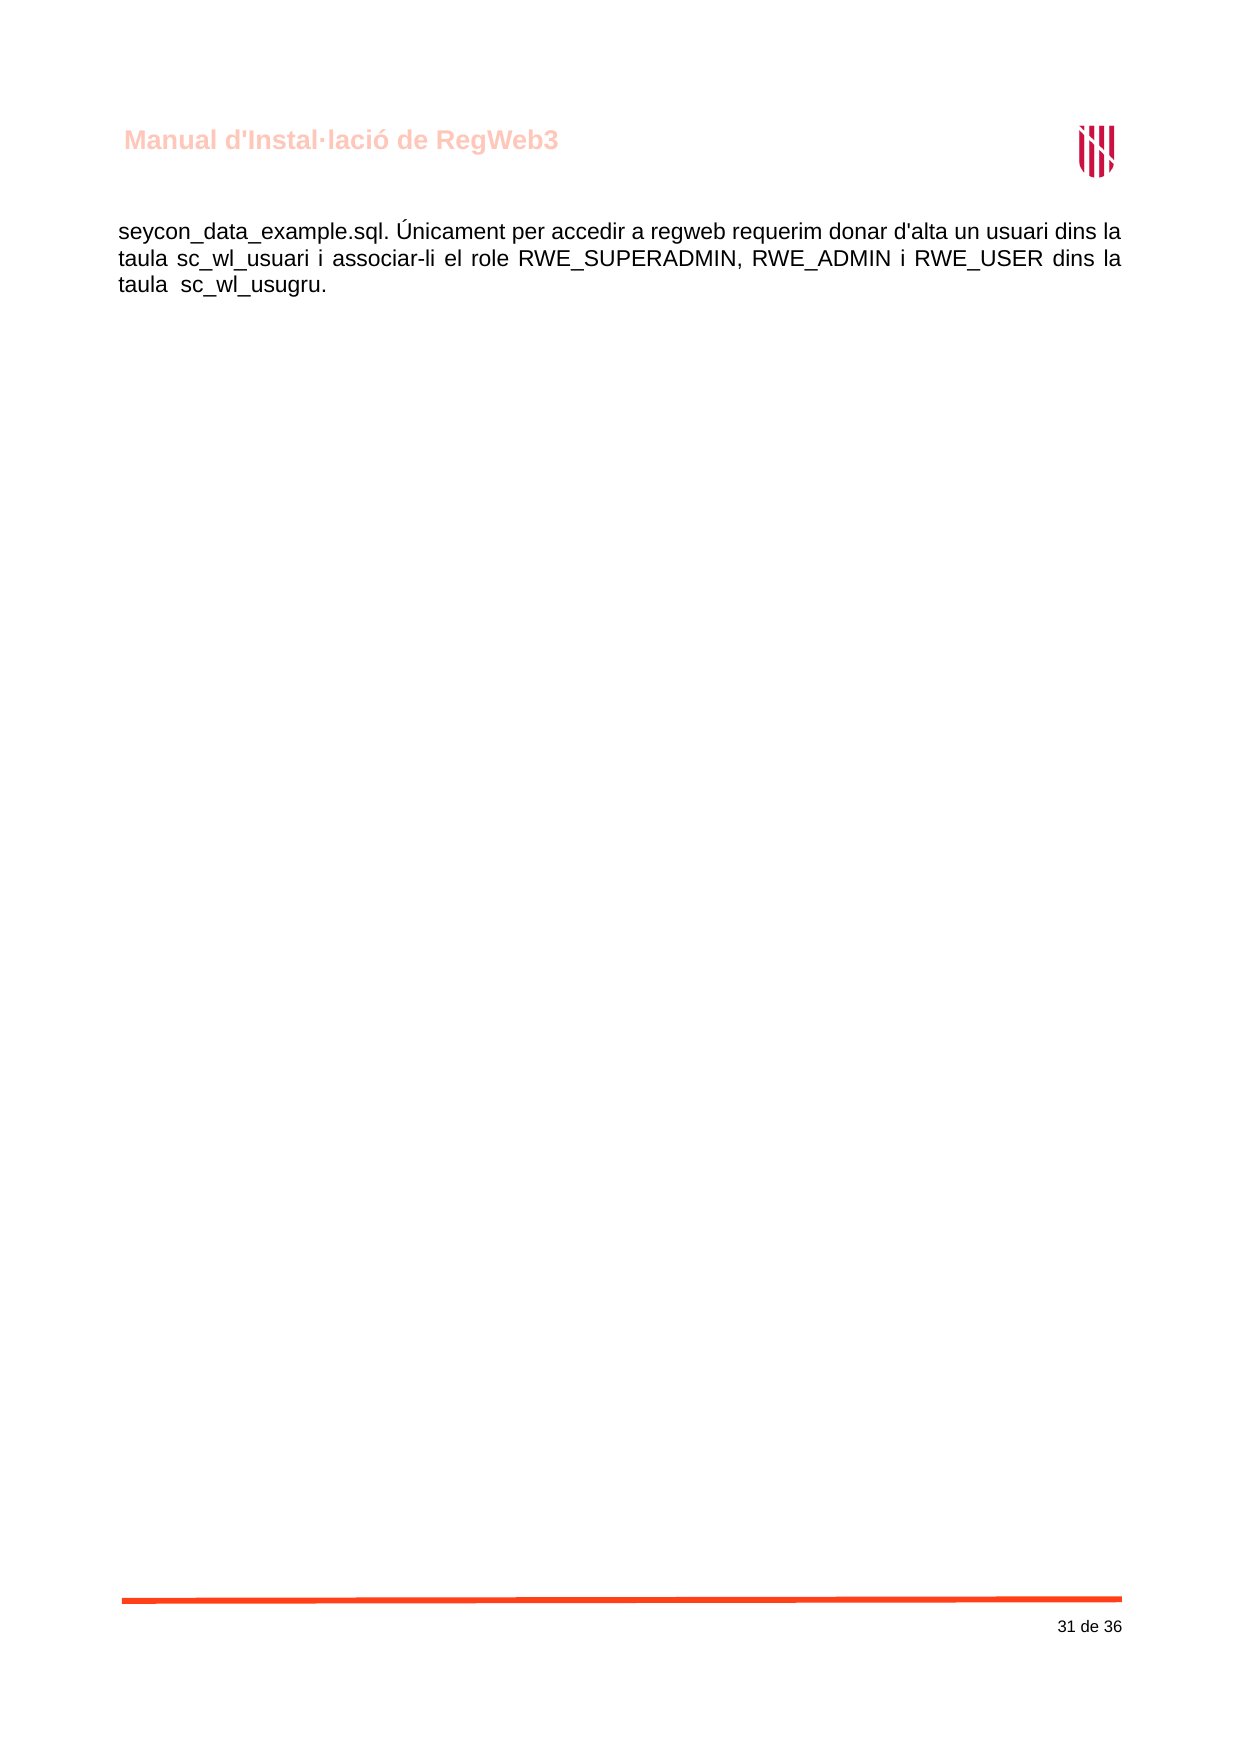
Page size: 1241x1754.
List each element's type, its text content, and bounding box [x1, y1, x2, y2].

text seycon_data_example.sql. Únicament per accedir a regweb requerim donar d'alta un usuari dins la taula sc_wl_usuari i associar-li el role RWE_SUPERADMIN, RWE_ADMIN i RWE_USER dins la taula sc_wl_usugru. [118, 218, 1122, 297]
picture [1076, 123, 1117, 179]
